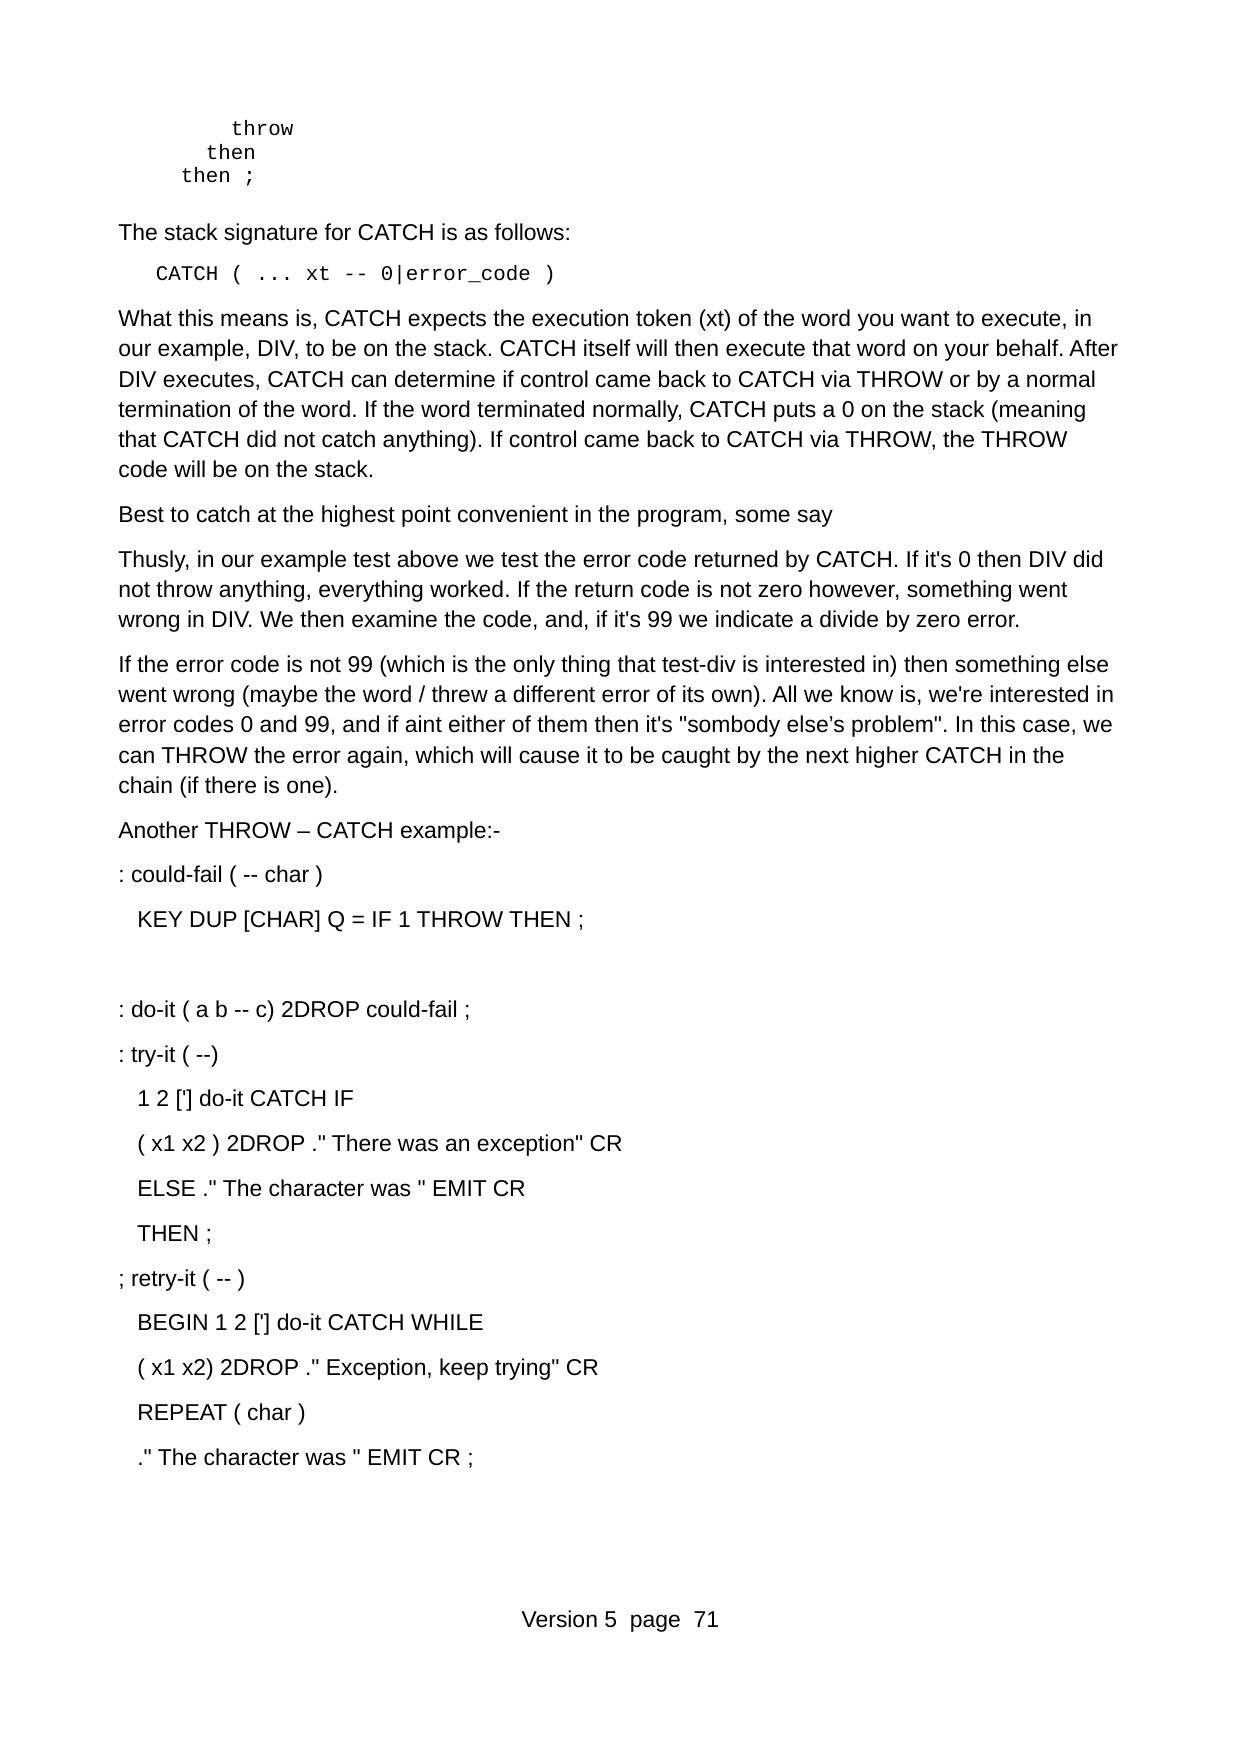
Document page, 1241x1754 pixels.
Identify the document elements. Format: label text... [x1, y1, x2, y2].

text : could-fail ( -- char ) [118, 861, 1122, 888]
text throw [118, 118, 1122, 142]
text Best to catch at the highest point convenient in the program, some say [118, 501, 1122, 527]
text THEN ; [118, 1220, 1122, 1246]
text ( x1 x2) 2DROP ." Exception, keep trying" CR [118, 1354, 1122, 1380]
text ; retry-it ( -- ) [118, 1264, 1122, 1291]
text REPEAT ( char ) [118, 1399, 1122, 1425]
text KEY DUP [CHAR] Q = IF 1 THROW THEN ; [118, 906, 1122, 932]
text Another THROW – CATCH example:- [118, 817, 1122, 843]
text BEGIN 1 2 ['] do-it CATCH WHILE [118, 1309, 1122, 1336]
text If the error code is not 99 (which is the only thing that test-div is interested in) then something else went wrong (maybe the word / threw a different error of its own). All we know is, we're interested in error codes 0 and 99, and if aint either of them then it's "sombody else’s problem". In this case, we can THROW the error again, which will cause it to be caught by the next higher CATCH in the chain (if there is one). [118, 651, 1122, 798]
text 1 2 ['] do-it CATCH IF [118, 1085, 1122, 1112]
text The stack signature for CATCH is as follows: [118, 218, 1122, 245]
text ." The character was " EMIT CR ; [118, 1444, 1122, 1470]
text Thusly, in our example test above we test the error code returned by CATCH. If it's 0 then DIV did not throw anything, everything worked. If the return code is not zero however, something went wrong in DIV. We then examine the code, and, if it's 99 we indicate a divide by zero error. [118, 546, 1122, 632]
text CATCH ( ... xt -- 0|error_code ) [118, 263, 1122, 287]
text : do-it ( a b -- c) 2DROP could-fail ; [118, 996, 1122, 1022]
text ( x1 x2 ) 2DROP ." There was an exception" CR [118, 1130, 1122, 1156]
text What this means is, CATCH expects the execution token (xt) of the word you want to execute, in our example, DIV, to be on the stack. CATCH itself will then execute that word on your behalf. After DIV executes, CATCH can determine if control came back to CATCH via THROW or by a normal termination of the word. If the word terminated normally, CATCH puts a 0 on the stack (meaning that CATCH did not catch anything). If control came back to CATCH via THROW, the THROW code will be on the stack. [118, 305, 1122, 482]
text then ; [118, 165, 1122, 189]
text then [118, 142, 1122, 165]
text ELSE ." The character was " EMIT CR [118, 1175, 1122, 1201]
text : try-it ( --) [118, 1041, 1122, 1067]
